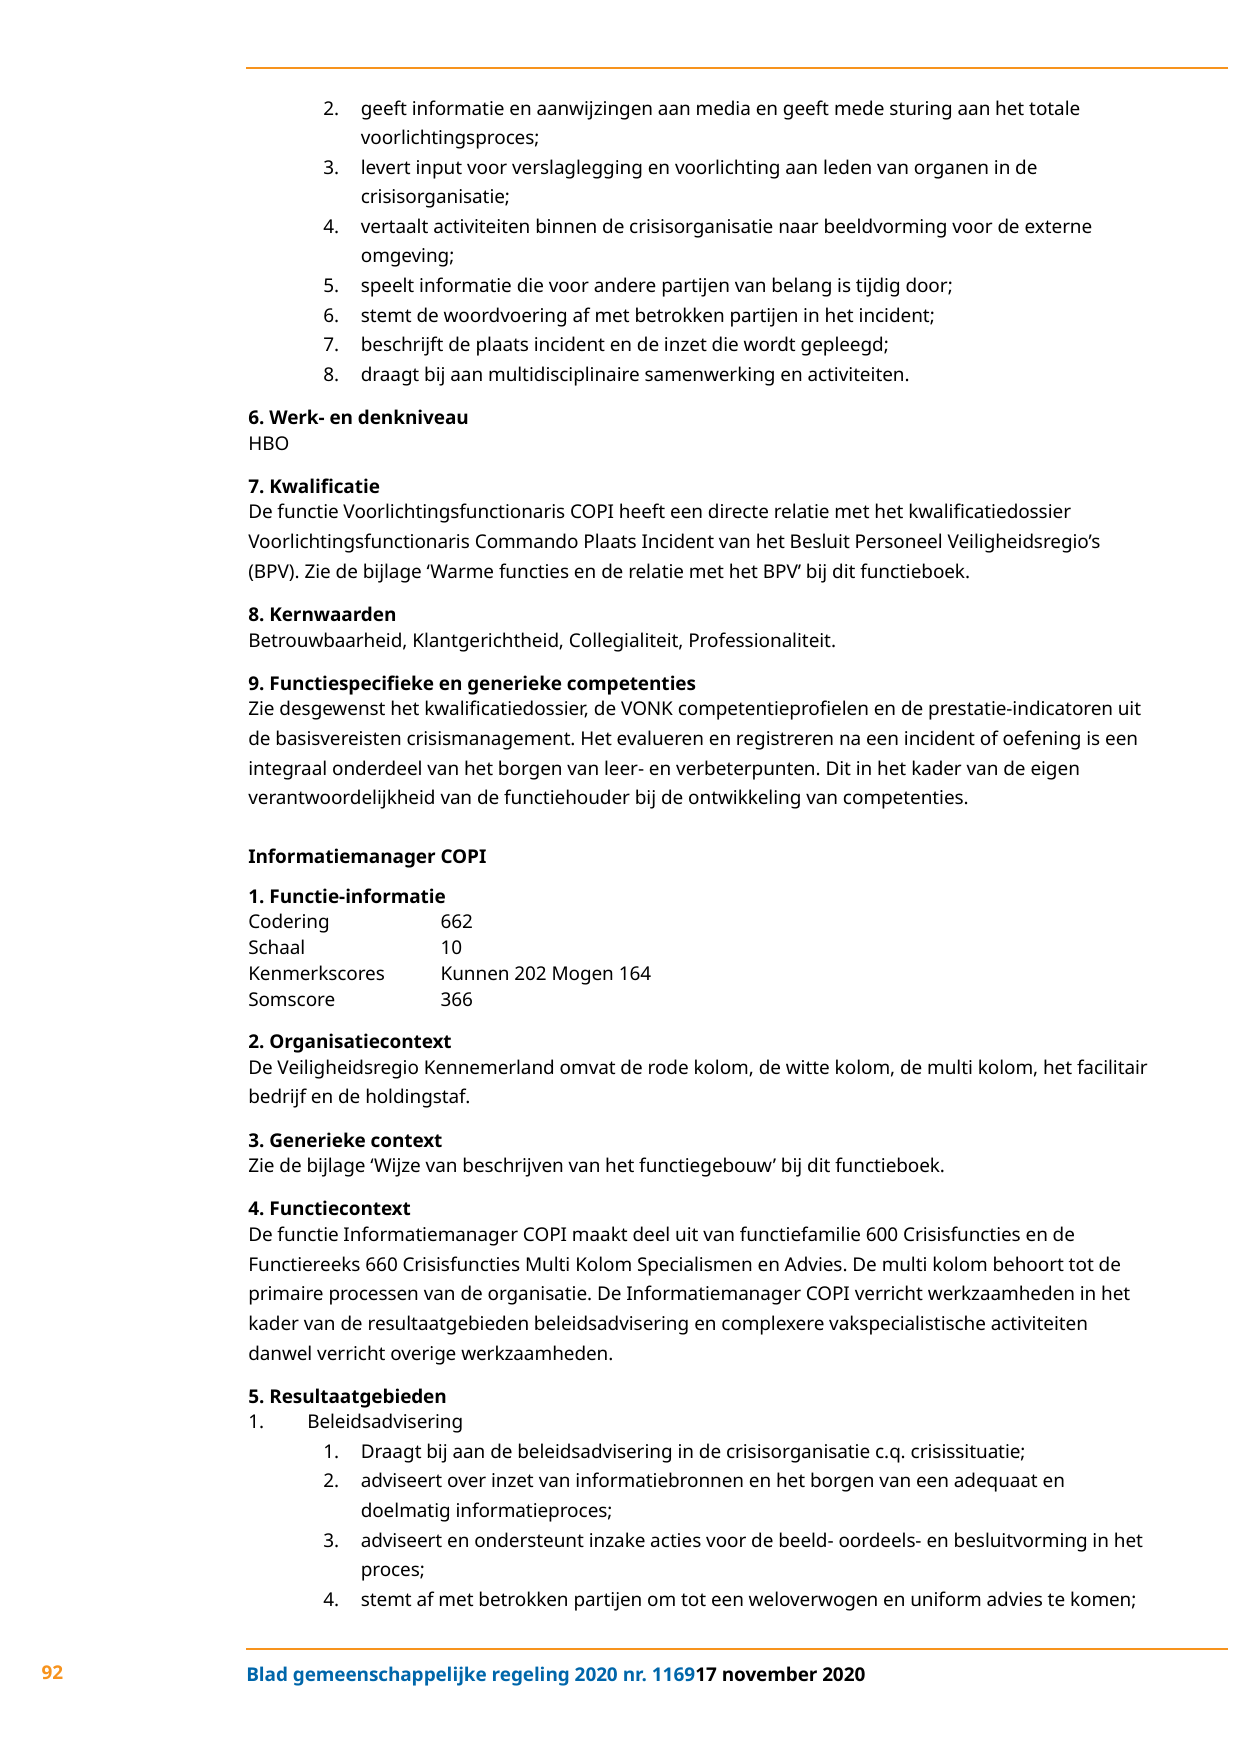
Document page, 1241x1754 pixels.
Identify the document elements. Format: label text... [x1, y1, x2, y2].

list speelt informatie die voor andere partijen van belang is tijdig door; [323, 272, 1152, 298]
list adviseert over inzet van informatiebronnen en het borgen van een adequaat en doelmatig informatieproces; [323, 1468, 1152, 1523]
table_cell Kunnen 202 Mogen 164 [440, 960, 1152, 986]
text 4. Functiecontext [248, 1196, 1152, 1221]
text Zie de bijlage ‘Wijze van beschrijven van het functiegebouw’ bij dit functieboek. [248, 1152, 1152, 1178]
list adviseert en ondersteunt inzake acties voor de beeld- oordeels- en besluitvorming in het proces; [323, 1527, 1152, 1582]
table_cell Kenmerkscores [248, 960, 440, 986]
text 6. Werk- en denkniveau [248, 404, 1152, 430]
text HBO [248, 430, 1152, 456]
text Betrouwbaarheid, Klantgerichtheid, Collegialiteit, Professionaliteit. [248, 627, 1152, 652]
text Zie desgewenst het kwalificatiedossier, de VONK competentieprofielen en de prestatie-indicatoren uit de basisvereisten crisismanagement. Het evalueren en registreren na een incident of oefening is een integraal onderdeel van het borgen van leer- en verbeterpunten. Dit in het kader van de eigen verantwoordelijkheid van de functiehouder bij de ontwikkeling van competenties. [248, 696, 1152, 810]
text De Veiligheidsregio Kennemerland omvat de rode kolom, de witte kolom, de multi kolom, het facilitair bedrijf en de holdingstaf. [248, 1054, 1152, 1109]
text 9. Functiespecifieke en generieke competenties [248, 670, 1152, 696]
text 2. Organisatiecontext [248, 1028, 1152, 1054]
picture [41, 47, 231, 172]
table_cell 366 [440, 986, 1152, 1012]
text Informatiemanager COPI [248, 843, 1152, 869]
text 7. Kwalificatie [248, 473, 1152, 499]
text De functie Informatiemanager COPI maakt deel uit van functiefamilie 600 Crisisfuncties en de Functiereeks 660 Crisisfuncties Multi Kolom Specialismen en Advies. De multi kolom behoort tot de primaire processen van de organisatie. De Informatiemanager COPI verricht werkzaamheden in het kader van de resultaatgebieden beleidsadvisering en complexere vakspecialistische activiteiten danwel verricht overige werkzaamheden. [248, 1221, 1152, 1365]
text 5. Resultaatgebieden [248, 1383, 1152, 1408]
text 1. Functie-informatie [248, 883, 1152, 908]
list levert input voor verslaglegging en voorlichting aan leden van organen in de crisisorganisatie; [323, 154, 1152, 209]
list stemt af met betrokken partijen om tot een weloverwogen en uniform advies te komen; [323, 1586, 1152, 1612]
table_cell 10 [440, 934, 1152, 960]
text 8. Kernwaarden [248, 601, 1152, 627]
table_cell Schaal [248, 934, 440, 960]
table_cell Somscore [248, 986, 440, 1012]
list Draagt bij aan de beleidsadvisering in de crisisorganisatie c.q. crisissituatie; [323, 1438, 1152, 1464]
table_header 662 [440, 909, 1152, 934]
list geeft informatie en aanwijzingen aan media en geeft mede sturing aan het totale voorlichtingsproces; [323, 95, 1152, 150]
list Beleidsadvisering [248, 1408, 1152, 1434]
table_header Codering [248, 909, 440, 934]
list beschrijft de plaats incident en de inzet die wordt gepleegd; [323, 331, 1152, 357]
list stemt de woordvoering af met betrokken partijen in het incident; [323, 302, 1152, 328]
text 3. Generieke context [248, 1127, 1152, 1152]
list vertaalt activiteiten binnen de crisisorganisatie naar beeldvorming voor de externe omgeving; [323, 213, 1152, 268]
text De functie Voorlichtingsfunctionaris COPI heeft een directe relatie met het kwalificatiedossier Voorlichtingsfunctionaris Commando Plaats Incident van het Besluit Personeel Veiligheidsregio’s (BPV). Zie de bijlage ‘Warme functies en de relatie met het BPV’ bij dit functieboek. [248, 499, 1152, 584]
list draagt bij aan multidisciplinaire samenwerking en activiteiten. [323, 361, 1152, 387]
